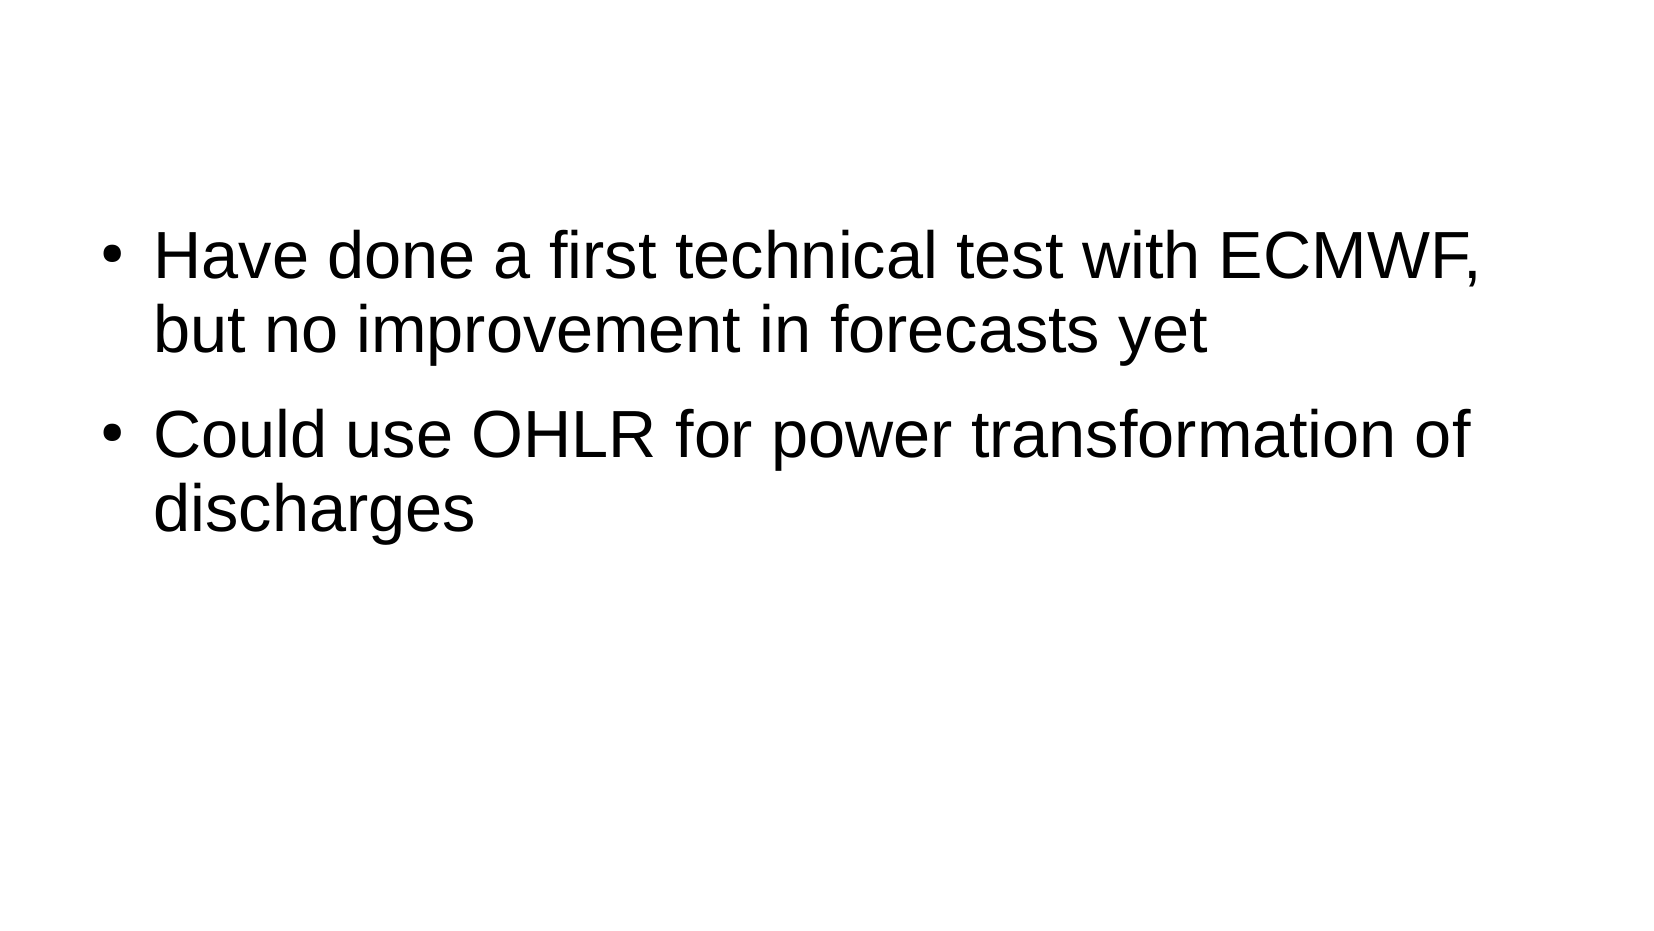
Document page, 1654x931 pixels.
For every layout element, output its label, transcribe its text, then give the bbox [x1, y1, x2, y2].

list Have done a first technical test with ECMWF, but no improvement in forecasts yet Could use OHLR for power transformation of discharges [82, 217, 1571, 758]
